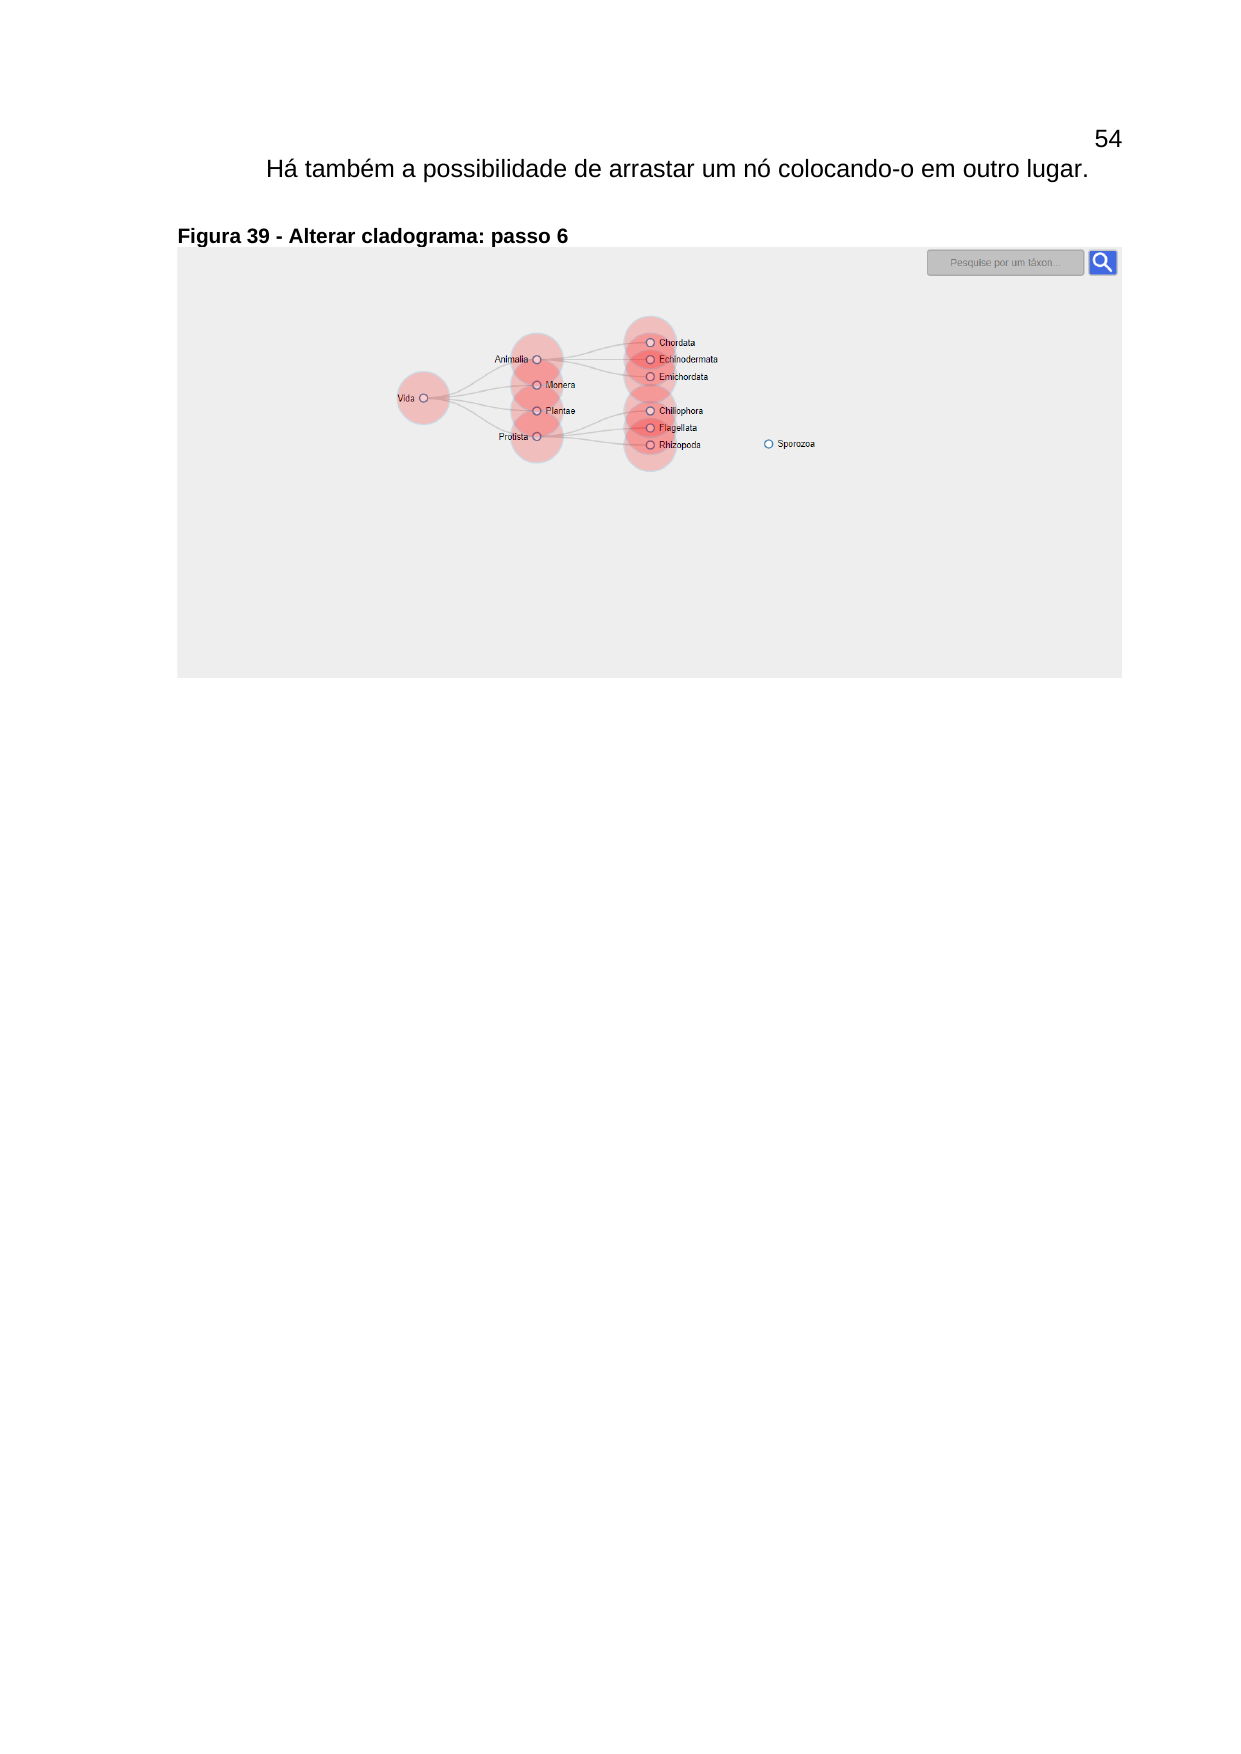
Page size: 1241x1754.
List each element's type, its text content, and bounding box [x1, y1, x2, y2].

text Figura 39 - Alterar cladograma: passo 6 [177, 224, 1122, 247]
text Há também a possibilidade de arrastar um nó colocando-o em outro lugar. [177, 153, 1122, 182]
picture [177, 247, 1123, 678]
